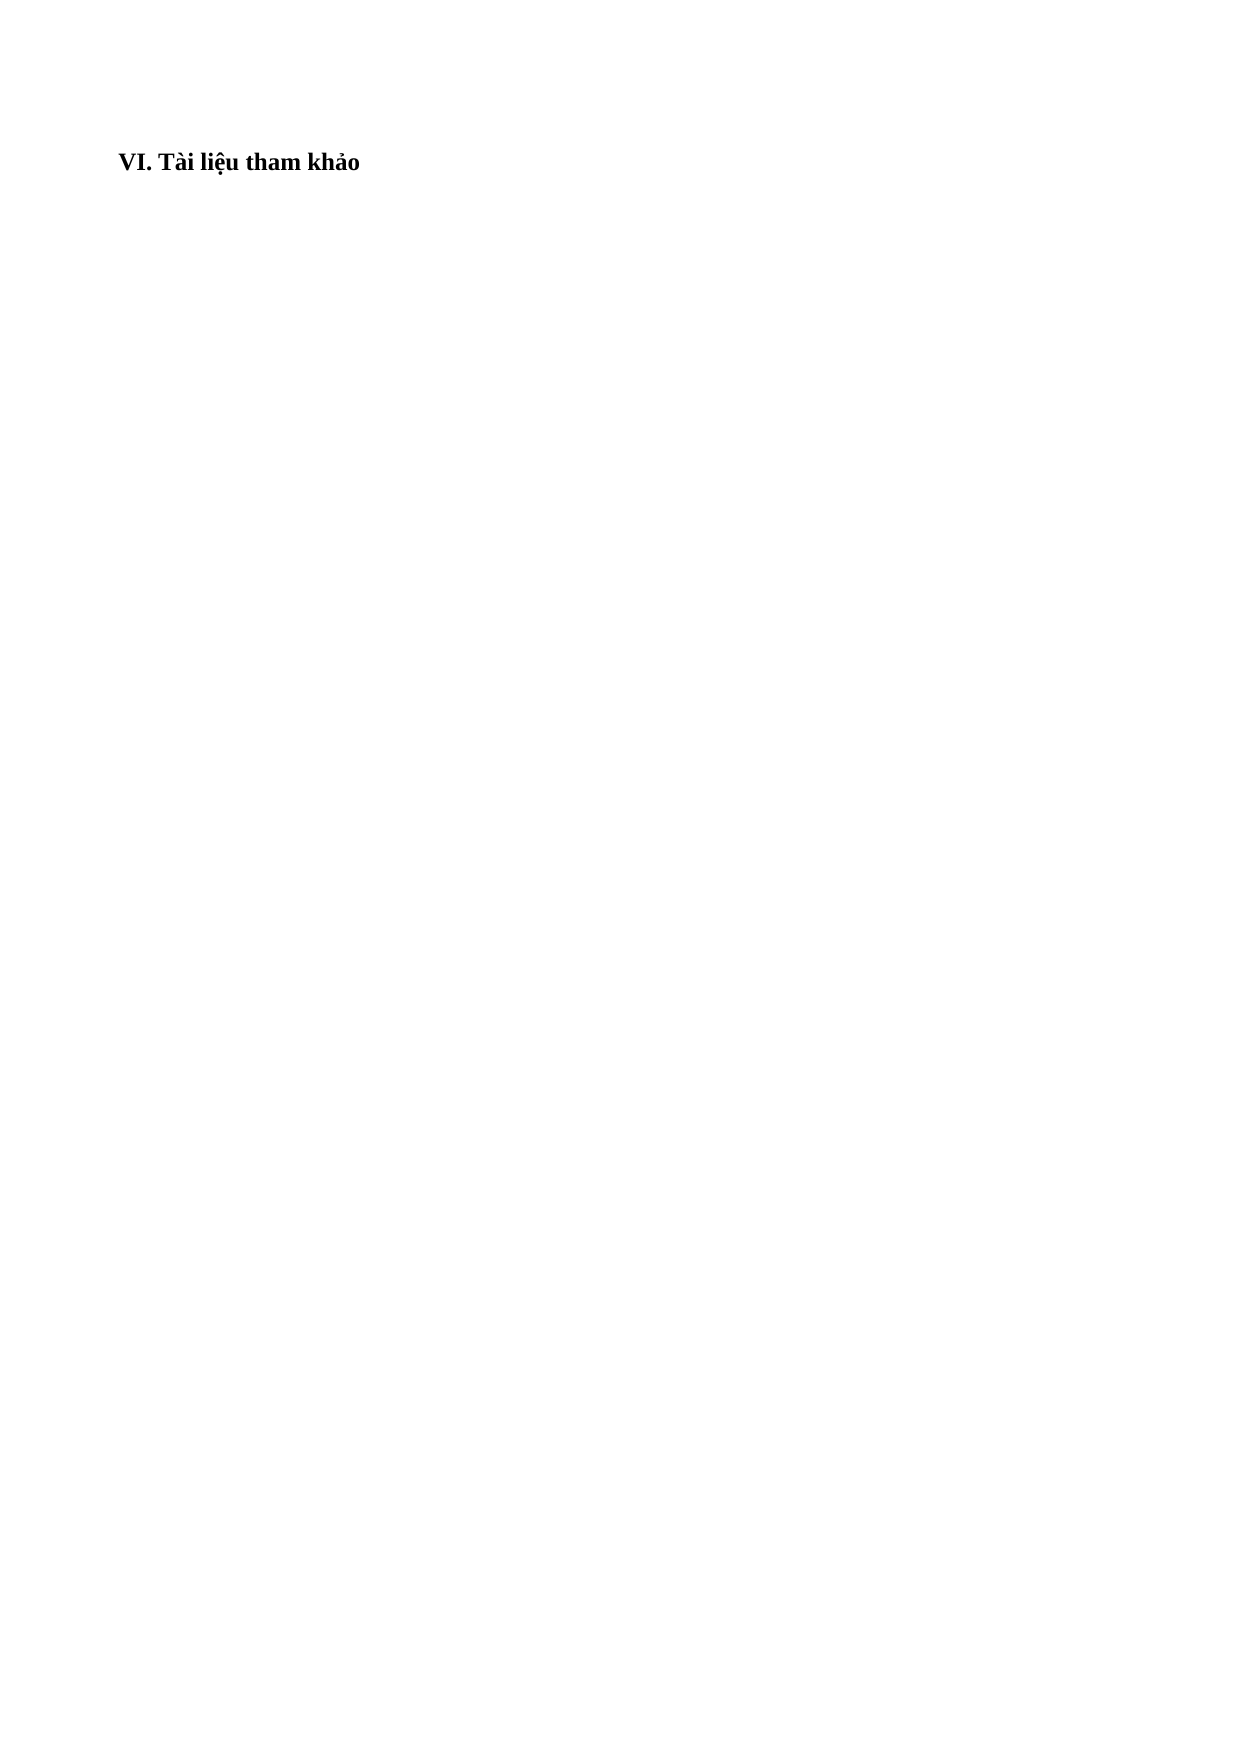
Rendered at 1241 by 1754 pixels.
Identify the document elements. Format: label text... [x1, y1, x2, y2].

text VI. Tài liệu tham khảo [118, 147, 1122, 176]
